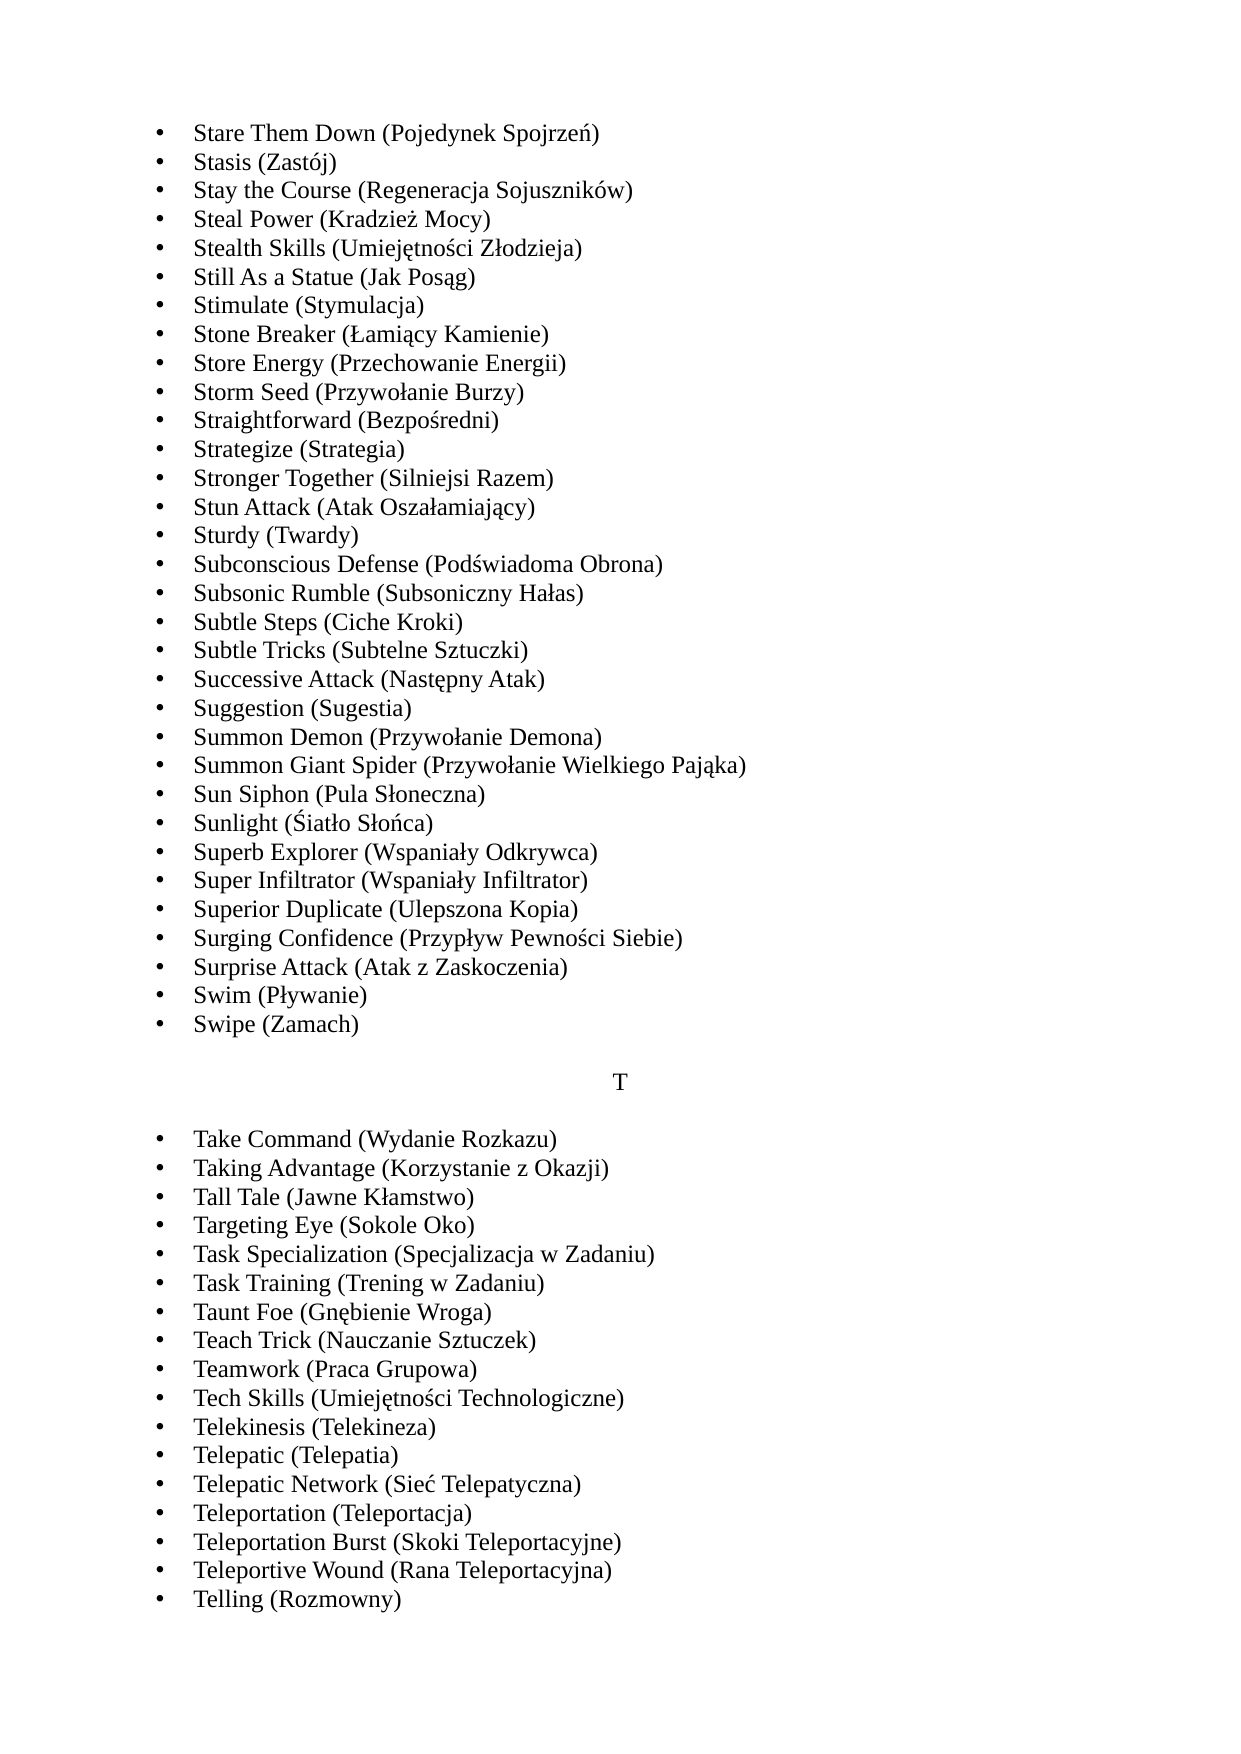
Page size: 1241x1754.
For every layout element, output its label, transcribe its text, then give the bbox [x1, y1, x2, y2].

list Surging Confidence (Przypływ Pewności Siebie) [156, 923, 1122, 952]
list Take Command (Wydanie Rozkazu) [156, 1124, 1122, 1153]
list Super Infiltrator (Wspaniały Infiltrator) [156, 866, 1122, 894]
list Taking Advantage (Korzystanie z Okazji) [156, 1153, 1122, 1182]
list Stun Attack (Atak Oszałamiający) [156, 492, 1122, 521]
list Strategize (Strategia) [156, 434, 1122, 463]
list Steal Power (Kradzież Mocy) [156, 204, 1122, 233]
list Subconscious Defense (Podświadoma Obrona) [156, 549, 1122, 578]
list Taunt Foe (Gnębienie Wroga) [156, 1297, 1122, 1326]
list Stealth Skills (Umiejętności Złodzieja) [156, 233, 1122, 262]
list Telling (Rozmowny) [156, 1584, 1122, 1613]
list Successive Attack (Następny Atak) [156, 664, 1122, 693]
list Straightforward (Bezpośredni) [156, 406, 1122, 434]
list Suggestion (Sugestia) [156, 693, 1122, 722]
list Summon Demon (Przywołanie Demona) [156, 722, 1122, 751]
list Task Specialization (Specjalizacja w Zadaniu) [156, 1239, 1122, 1268]
list Tall Tale (Jawne Kłamstwo) [156, 1182, 1122, 1211]
list Subsonic Rumble (Subsoniczny Hałas) [156, 578, 1122, 607]
text T [118, 1067, 1122, 1096]
list Telepatic (Telepatia) [156, 1441, 1122, 1469]
list Storm Seed (Przywołanie Burzy) [156, 377, 1122, 406]
list Store Energy (Przechowanie Energii) [156, 348, 1122, 377]
list Tech Skills (Umiejętności Technologiczne) [156, 1383, 1122, 1412]
list Swipe (Zamach) [156, 1009, 1122, 1038]
list Sturdy (Twardy) [156, 521, 1122, 549]
list Stay the Course (Regeneracja Sojuszników) [156, 176, 1122, 204]
list Targeting Eye (Sokole Oko) [156, 1211, 1122, 1239]
list Telekinesis (Telekineza) [156, 1412, 1122, 1441]
list Teleportation (Teleportacja) [156, 1498, 1122, 1527]
list Stronger Together (Silniejsi Razem) [156, 463, 1122, 492]
list Teamwork (Praca Grupowa) [156, 1354, 1122, 1383]
list Stare Them Down (Pojedynek Spojrzeń) [156, 118, 1122, 147]
list Telepatic Network (Sieć Telepatyczna) [156, 1469, 1122, 1498]
list Teleportive Wound (Rana Teleportacyjna) [156, 1556, 1122, 1584]
list Teleportation Burst (Skoki Teleportacyjne) [156, 1527, 1122, 1556]
list Superior Duplicate (Ulepszona Kopia) [156, 894, 1122, 923]
list Stone Breaker (Łamiący Kamienie) [156, 319, 1122, 348]
list Surprise Attack (Atak z Zaskoczenia) [156, 952, 1122, 981]
list Swim (Pływanie) [156, 981, 1122, 1009]
list Still As a Statue (Jak Posąg) [156, 262, 1122, 291]
list Sunlight (Śiatło Słońca) [156, 808, 1122, 837]
list Superb Explorer (Wspaniały Odkrywca) [156, 837, 1122, 866]
list Teach Trick (Nauczanie Sztuczek) [156, 1326, 1122, 1354]
list Task Training (Trening w Zadaniu) [156, 1268, 1122, 1297]
list Subtle Tricks (Subtelne Sztuczki) [156, 636, 1122, 664]
list Subtle Steps (Ciche Kroki) [156, 607, 1122, 636]
list Sun Siphon (Pula Słoneczna) [156, 779, 1122, 808]
list Stimulate (Stymulacja) [156, 291, 1122, 319]
list Stasis (Zastój) [156, 147, 1122, 176]
list Summon Giant Spider (Przywołanie Wielkiego Pająka) [156, 751, 1122, 779]
